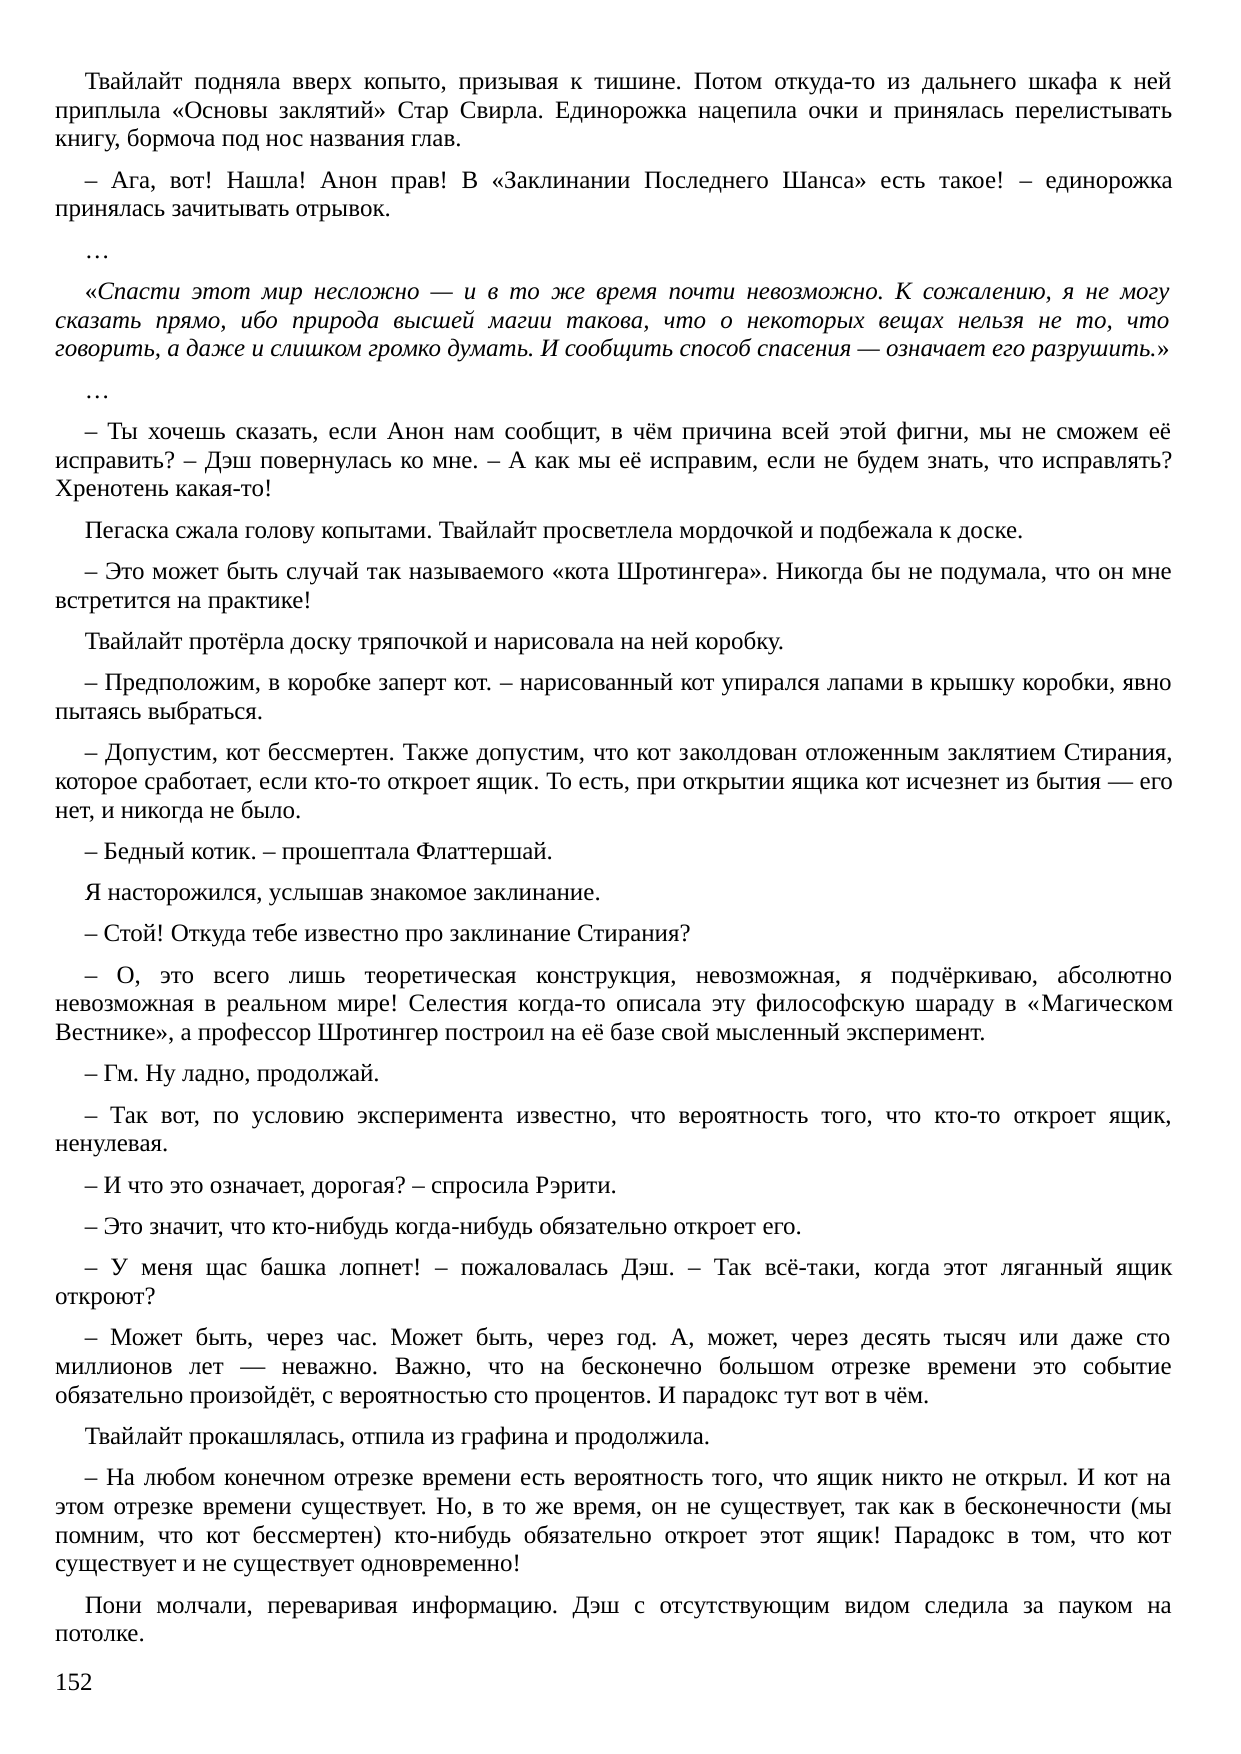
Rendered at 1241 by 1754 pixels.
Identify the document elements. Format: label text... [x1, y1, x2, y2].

text – Это может быть случай так называемого «кота Шротингера». Никогда бы не подумала, что он мне встретится на практике! [55, 556, 1173, 613]
text Твайлайт подняла вверх копыто, призывая к тишине. Потом откуда-то из дальнего шкафа к ней приплыла «Основы заклятий» Стар Свирла. Единорожка нацепила очки и принялась перелистывать книгу, бормоча под нос названия глав. [55, 66, 1173, 152]
text Твайлайт протёрла доску тряпочкой и нарисовала на ней коробку. [55, 626, 1173, 655]
text Твайлайт прокашлялась, отпила из графина и продолжила. [55, 1421, 1173, 1450]
text – Так вот, по условию эксперимента известно, что вероятность того, что кто-то откроет ящик, ненулевая. [55, 1100, 1173, 1157]
text – Стой! Откуда тебе известно про заклинание Стирания? [55, 918, 1173, 947]
text – Это значит, что кто-нибудь когда-нибудь обязательно откроет его. [55, 1211, 1173, 1240]
text – На любом конечном отрезке времени есть вероятность того, что ящик никто не открыл. И кот на этом отрезке времени существует. Но, в то же время, он не существует, так как в бесконечности (мы помним, что кот бессмертен) кто-нибудь обязательно откроет этот ящик! Парадокс в том, что кот существует и не существует одновременно! [55, 1462, 1173, 1577]
text – И что это означает, дорогая? – спросила Рэрити. [55, 1170, 1173, 1198]
text Пони молчали, переваривая информацию. Дэш с отсутствующим видом следила за пауком на потолке. [55, 1590, 1173, 1647]
text – Бедный котик. – прошептала Флаттершай. [55, 836, 1173, 865]
text … [55, 235, 1173, 263]
text – Предположим, в коробке заперт кот. – нарисованный кот упирался лапами в крышку коробки, явно пытаясь выбраться. [55, 667, 1173, 725]
text – Гм. Ну ладно, продолжай. [55, 1058, 1173, 1087]
text – Может быть, через час. Может быть, через год. А, может, через десять тысяч или даже сто миллионов лет — неважно. Важно, что на бесконечно большом отрезке времени это событие обязательно произойдёт, с вероятностью сто процентов. И парадокс тут вот в чём. [55, 1322, 1173, 1408]
text – Ты хочешь сказать, если Анон нам сообщит, в чём причина всей этой фигни, мы не сможем её исправить? – Дэш повернулась ко мне. – А как мы её исправим, если не будем знать, что исправлять? Хренотень какая-то! [55, 416, 1173, 502]
text – У меня щас башка лопнет! – пожаловалась Дэш. – Так всё-таки, когда этот ляганный ящик откроют? [55, 1252, 1173, 1310]
text – О, это всего лишь теоретическая конструкция, невозможная, я подчёркиваю, абсолютно невозможная в реальном мире! Селестия когда-то описала эту философскую шараду в «Магическом Вестнике», а профессор Шротингер построил на её базе свой мысленный эксперимент. [55, 960, 1173, 1046]
text «Спасти этот мир несложно — и в то же время почти невозможно. К сожалению, я не могу сказать прямо, ибо природа высшей магии такова, что о некоторых вещах нельзя не то, что говорить, а даже и слишком громко думать. И сообщить способ спасения — означает его разрушить.» [55, 276, 1173, 362]
text – Ага, вот! Нашла! Анон прав! В «Заклинании Последнего Шанса» есть такое! – единорожка принялась зачитывать отрывок. [55, 165, 1173, 222]
text Я насторожился, услышав знакомое заклинание. [55, 877, 1173, 906]
text Пегаска сжала голову копытами. Твайлайт просветлела мордочкой и подбежала к доске. [55, 515, 1173, 543]
text – Допустим, кот бессмертен. Также допустим, что кот заколдован отложенным заклятием Стирания, которое сработает, если кто-то откроет ящик. То есть, при открытии ящика кот исчезнет из бытия — его нет, и никогда не было. [55, 737, 1173, 823]
text … [55, 375, 1173, 403]
